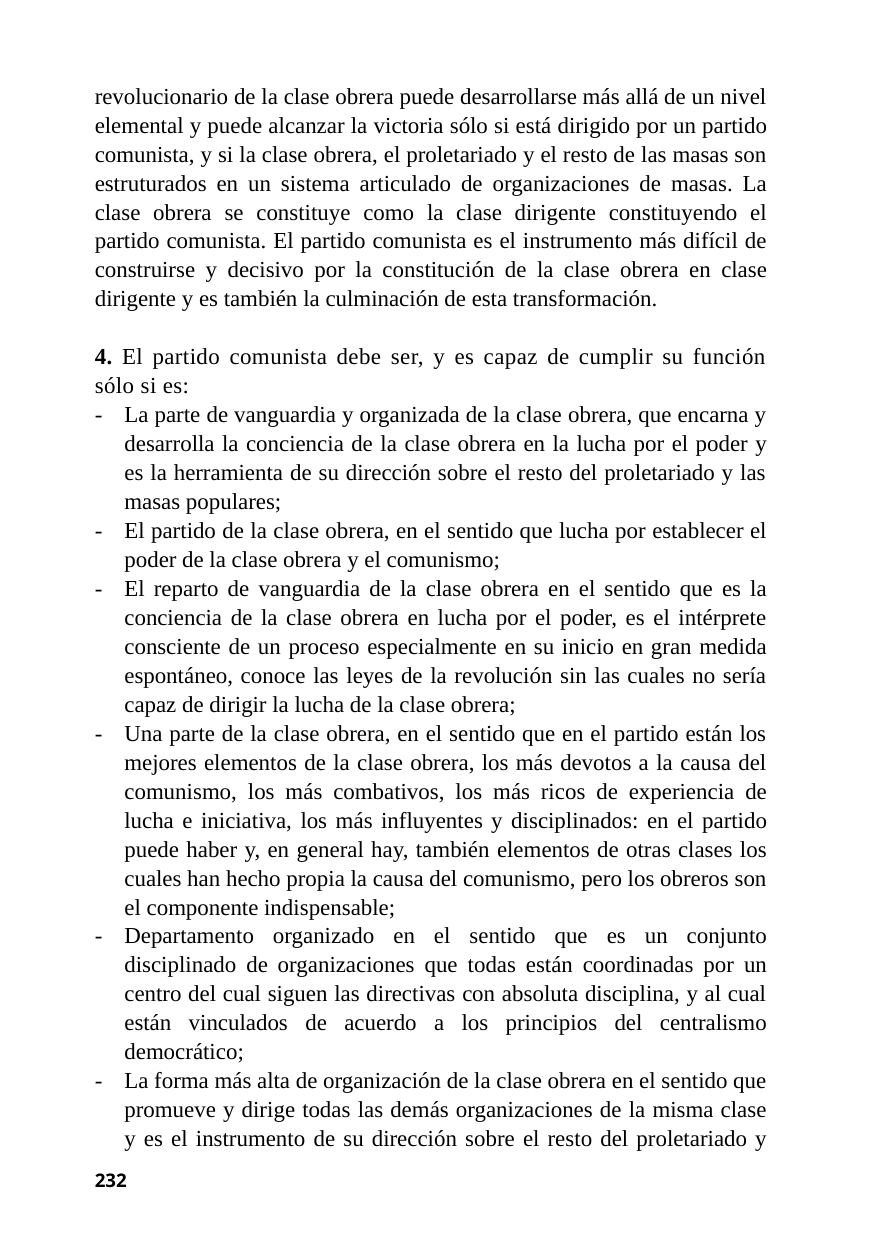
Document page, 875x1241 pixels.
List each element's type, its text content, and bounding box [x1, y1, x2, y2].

text - El partido de la clase obrera, en el sentido que lucha por establecer el poder de la clase obrera y el comunismo; [94, 517, 768, 572]
text - Departamento organizado en el sentido que es un conjunto disciplinado de organizaciones que todas están coordinadas por un centro del cual siguen las directivas con absoluta disciplina, y al cual están vinculados de acuerdo a los principios del centralismo democrático; [94, 922, 768, 1065]
text revolucionario de la clase obrera puede desarrollarse más allá de un nivel elemental y puede alcanzar la victoria sólo si está dirigido por un partido comunista, y si la clase obrera, el proletariado y el resto de las masas son estruturados en un sistema articulado de organizaciones de masas. La clase obrera se constituye como la clase dirigente constituyendo el partido comunista. El partido comunista es el instrumento más difícil de construirse y decisivo por la constitución de la clase obrera en clase dirigente y es también la culminación de esta transformación. [94, 83, 768, 312]
text - Una parte de la clase obrera, en el sentido que en el partido están los mejores elementos de la clase obrera, los más devotos a la causa del comunismo, los más combativos, los más ricos de experiencia de lucha e iniciativa, los más influyentes y disciplinados: en el partido puede haber y, en general hay, también elementos de otras clases los cuales han hecho propia la causa del comunismo, pero los obreros son el componente indispensable; [94, 720, 768, 920]
text - La parte de vanguardia y organizada de la clase obrera, que encarna y desarrolla la conciencia de la clase obrera en la lucha por el poder y es la herramienta de su dirección sobre el resto del proletariado y las masas populares; [94, 401, 768, 514]
text - La forma más alta de organización de la clase obrera en el sentido que promueve y dirige todas las demás organizaciones de la misma clase y es el instrumento de su dirección sobre el resto del proletariado y [94, 1067, 768, 1152]
text - El reparto de vanguardia de la clase obrera en el sentido que es la conciencia de la clase obrera en lucha por el poder, es el intérprete consciente de un proceso especialmente en su inicio en gran medida espontáneo, conoce las leyes de la revolución sin las cuales no sería capaz de dirigir la lucha de la clase obrera; [94, 575, 768, 717]
text 4. El partido comunista debe ser, y es capaz de cumplir su función sólo si es: [94, 343, 768, 399]
